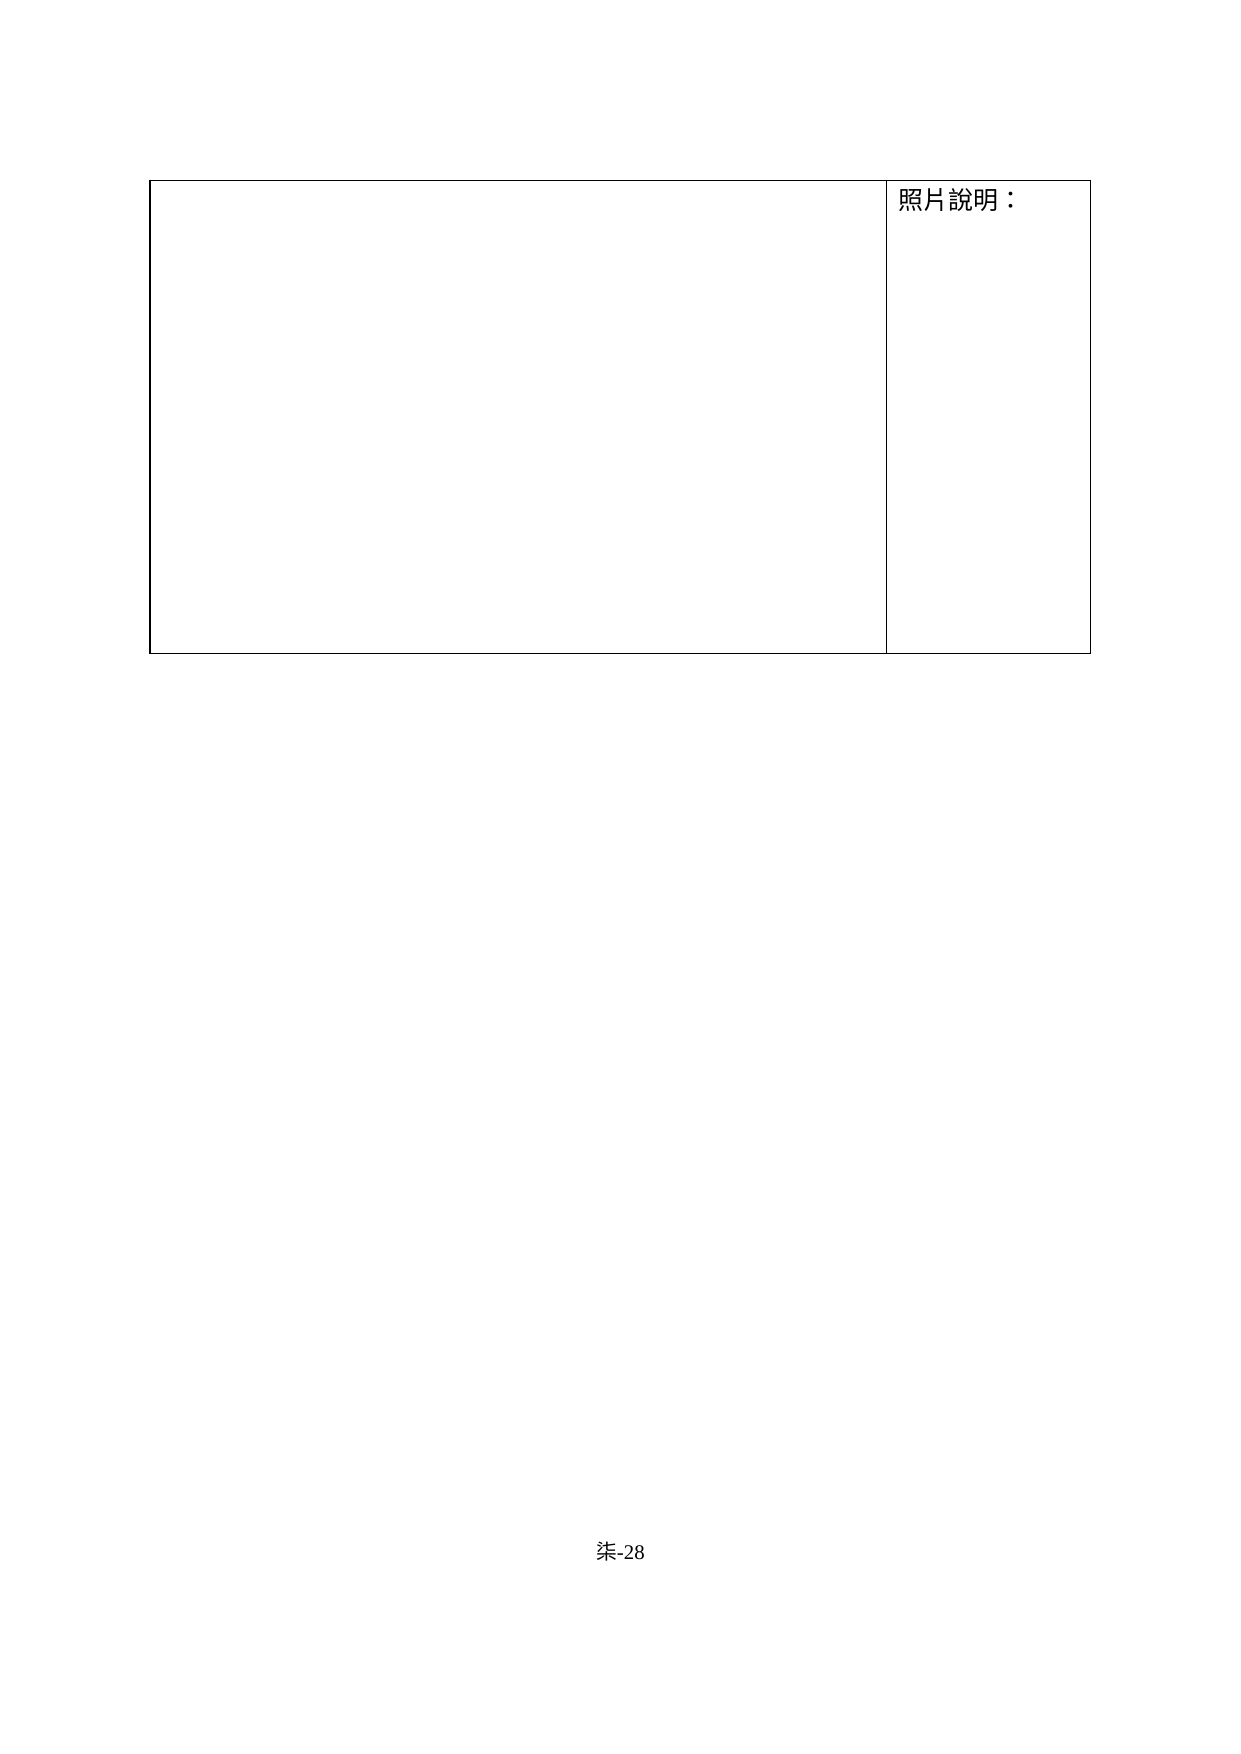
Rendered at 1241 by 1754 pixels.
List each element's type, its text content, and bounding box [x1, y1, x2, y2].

table_cell 照片說明： [887, 181, 1090, 652]
table_cell [151, 181, 886, 652]
